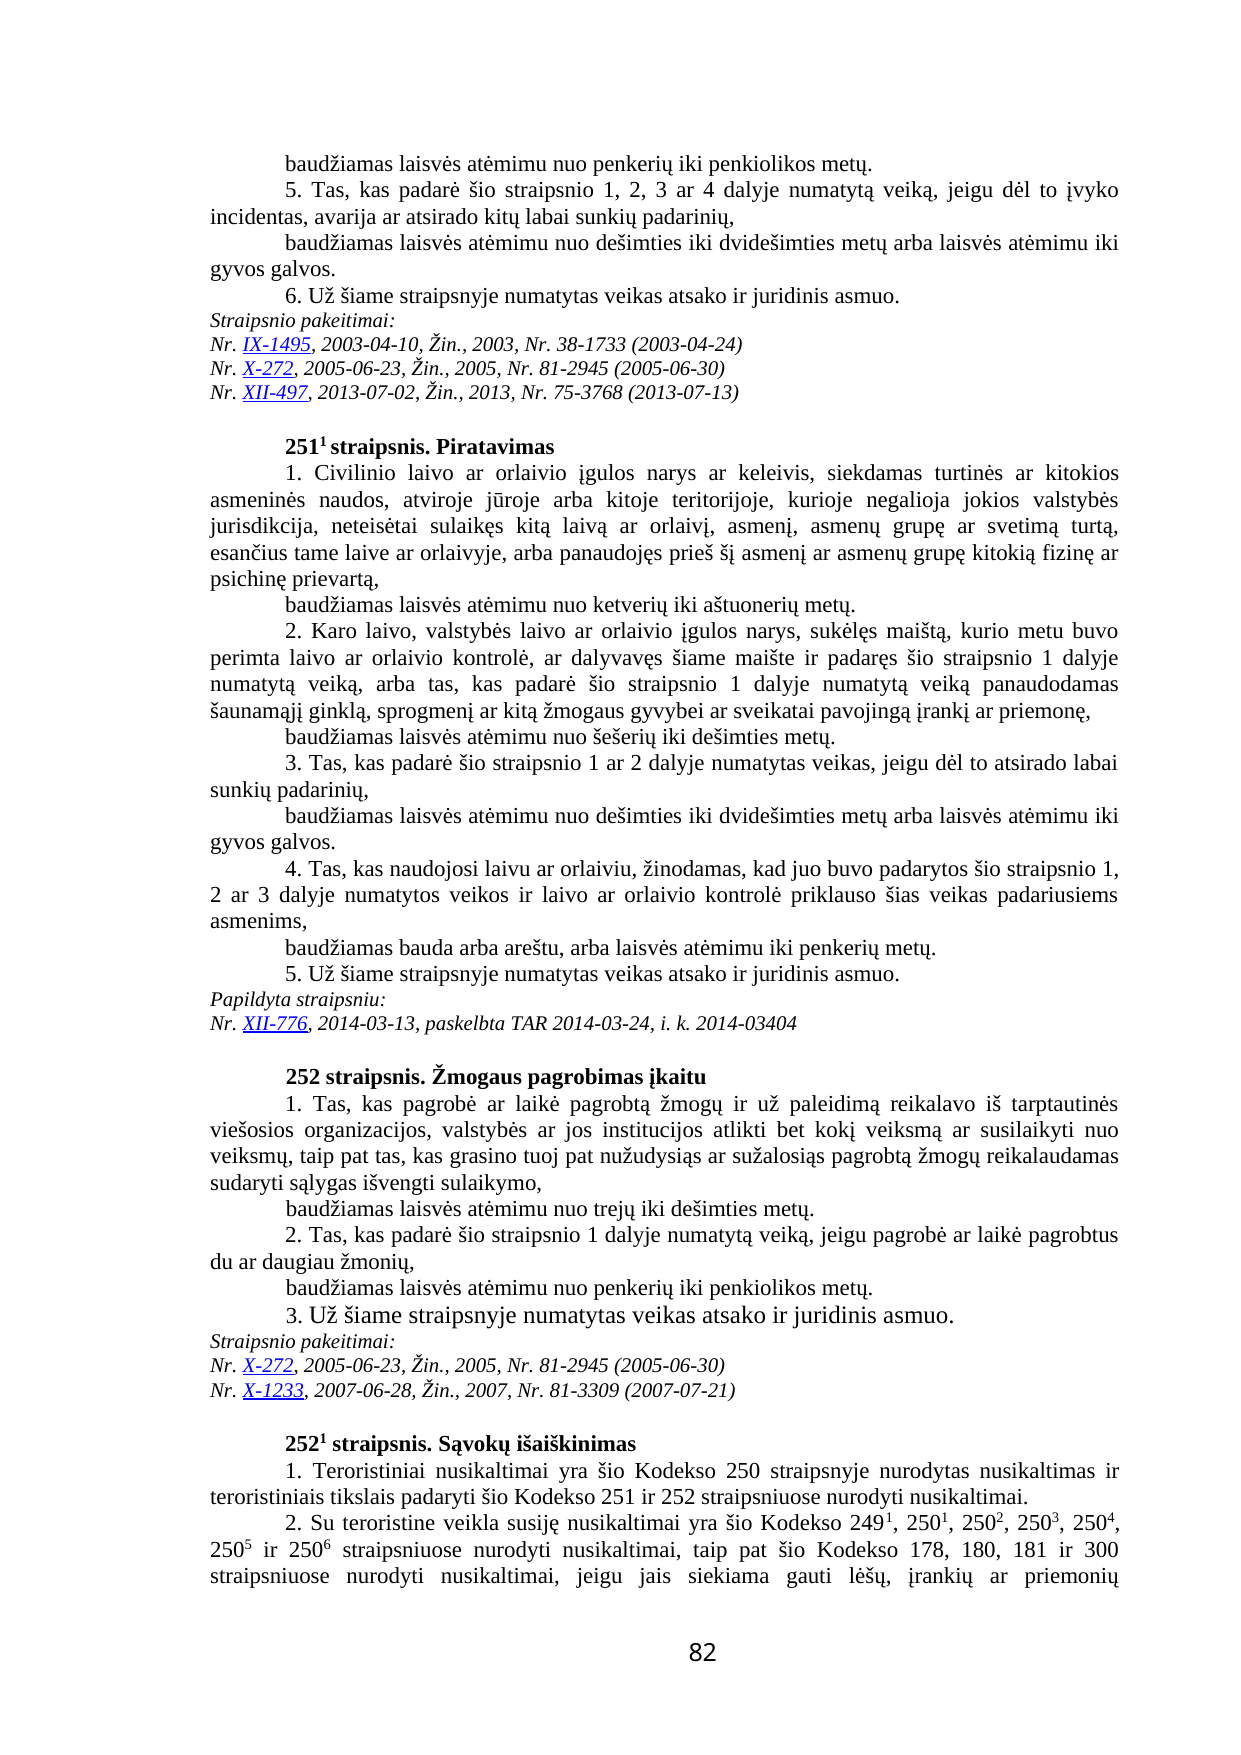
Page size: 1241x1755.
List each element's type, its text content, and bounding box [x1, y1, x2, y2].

text 6. Už šiame straipsnyje numatytas veikas atsako ir juridinis asmuo. [210, 282, 1120, 308]
text Nr. X-272, 2005-06-23, Žin., 2005, Nr. 81-2945 (2005-06-30) [210, 356, 1120, 380]
text 1. Tas, kas pagrobė ar laikė pagrobtą žmogų ir už paleidimą reikalavo iš tarptautinės viešosios organizacijos, valstybės ar jos institucijos atlikti bet kokį veiksmą ar susilaikyti nuo veiksmų, taip pat tas, kas grasino tuoj pat nužudysiąs ar sužalosiąs pagrobtą žmogų reikalaudamas sudaryti sąlygas išvengti sulaikymo, [210, 1090, 1120, 1195]
text 1. Civilinio laivo ar orlaivio įgulos narys ar keleivis, siekdamas turtinės ar kitokios asmeninės naudos, atviroje jūroje arba kitoje teritorijoje, kurioje negalioja jokios valstybės jurisdikcija, neteisėtai sulaikęs kitą laivą ar orlaivį, asmenį, asmenų grupę ar svetimą turtą, esančius tame laive ar orlaivyje, arba panaudojęs prieš šį asmenį ar asmenų grupę kitokią fizinę ar psichinę prievartą, [210, 459, 1120, 591]
text 5. Už šiame straipsnyje numatytas veikas atsako ir juridinis asmuo. [210, 960, 1120, 987]
text Nr. IX-1495, 2003-04-10, Žin., 2003, Nr. 38-1733 (2003-04-24) [210, 332, 1120, 356]
text baudžiamas laisvės atėmimu nuo dešimties iki dvidešimties metų arba laisvės atėmimu iki gyvos galvos. [210, 229, 1120, 282]
text baudžiamas laisvės atėmimu nuo šešerių iki dešimties metų. [210, 723, 1120, 749]
text 2. Tas, kas padarė šio straipsnio 1 dalyje numatytą veiką, jeigu pagrobė ar laikė pagrobtus du ar daugiau žmonių, [210, 1222, 1120, 1274]
text baudžiamas laisvės atėmimu nuo penkerių iki penkiolikos metų. [210, 1274, 1106, 1301]
text baudžiamas laisvės atėmimu nuo ketverių iki aštuonerių metų. [210, 591, 1120, 618]
text baudžiamas laisvės atėmimu nuo trejų iki dešimties metų. [210, 1195, 1106, 1222]
text 1. Teroristiniai nusikaltimai yra šio Kodekso 250 straipsnyje nurodytas nusikaltimas ir teroristiniais tikslais padaryti šio Kodekso 251 ir 252 straipsniuose nurodyti nusikaltimai. [210, 1457, 1120, 1509]
text 252 straipsnis. Žmogaus pagrobimas įkaitu [210, 1063, 1106, 1090]
text Straipsnio pakeitimai: [210, 1329, 1120, 1353]
text 2511 straipsnis. Piratavimas [210, 433, 1120, 459]
text 2521 straipsnis. Sąvokų išaiškinimas [210, 1430, 1120, 1457]
text Nr. XII-776, 2014-03-13, paskelbta TAR 2014-03-24, i. k. 2014-03404 [210, 1011, 1120, 1035]
text baudžiamas laisvės atėmimu nuo dešimties iki dvidešimties metų arba laisvės atėmimu iki gyvos galvos. [210, 802, 1120, 855]
text Papildyta straipsniu: [210, 987, 1120, 1011]
text 3. Už šiame straipsnyje numatytas veikas atsako ir juridinis asmuo. [210, 1301, 1106, 1329]
text Nr. X-1233, 2007-06-28, Žin., 2007, Nr. 81-3309 (2007-07-21) [210, 1377, 1120, 1402]
text Nr. XII-497, 2013-07-02, Žin., 2013, Nr. 75-3768 (2013-07-13) [210, 380, 1120, 404]
text 3. Tas, kas padarė šio straipsnio 1 ar 2 dalyje numatytas veikas, jeigu dėl to atsirado labai sunkių padarinių, [210, 749, 1120, 802]
text baudžiamas bauda arba areštu, arba laisvės atėmimu iki penkerių metų. [210, 934, 1120, 960]
text Nr. X-272, 2005-06-23, Žin., 2005, Nr. 81-2945 (2005-06-30) [210, 1353, 1120, 1377]
text 5. Tas, kas padarė šio straipsnio 1, 2, 3 ar 4 dalyje numatytą veiką, jeigu dėl to įvyko incidentas, avarija ar atsirado kitų labai sunkių padarinių, [210, 176, 1120, 229]
text 4. Tas, kas naudojosi laivu ar orlaiviu, žinodamas, kad juo buvo padarytos šio straipsnio 1, 2 ar 3 dalyje numatytos veikos ir laivo ar orlaivio kontrolė priklauso šias veikas padariusiems asmenims, [210, 855, 1120, 934]
text baudžiamas laisvės atėmimu nuo penkerių iki penkiolikos metų. [210, 150, 1120, 176]
text 2. Su teroristine veikla susiję nusikaltimai yra šio Kodekso 2491, 2501, 2502, 2503, 2504, 2505 ir 2506 straipsniuose nurodyti nusikaltimai, taip pat šio Kodekso 178, 180, 181 ir 300 straipsniuose nurodyti nusikaltimai, jeigu jais siekiama gauti lėšų, įrankių ar priemonių [210, 1509, 1120, 1588]
text Straipsnio pakeitimai: [210, 308, 1120, 332]
text 2. Karo laivo, valstybės laivo ar orlaivio įgulos narys, sukėlęs maištą, kurio metu buvo perimta laivo ar orlaivio kontrolė, ar dalyvavęs šiame maište ir padaręs šio straipsnio 1 dalyje numatytą veiką, arba tas, kas padarė šio straipsnio 1 dalyje numatytą veiką panaudodamas šaunamąjį ginklą, sprogmenį ar kitą žmogaus gyvybei ar sveikatai pavojingą įrankį ar priemonę, [210, 618, 1120, 723]
